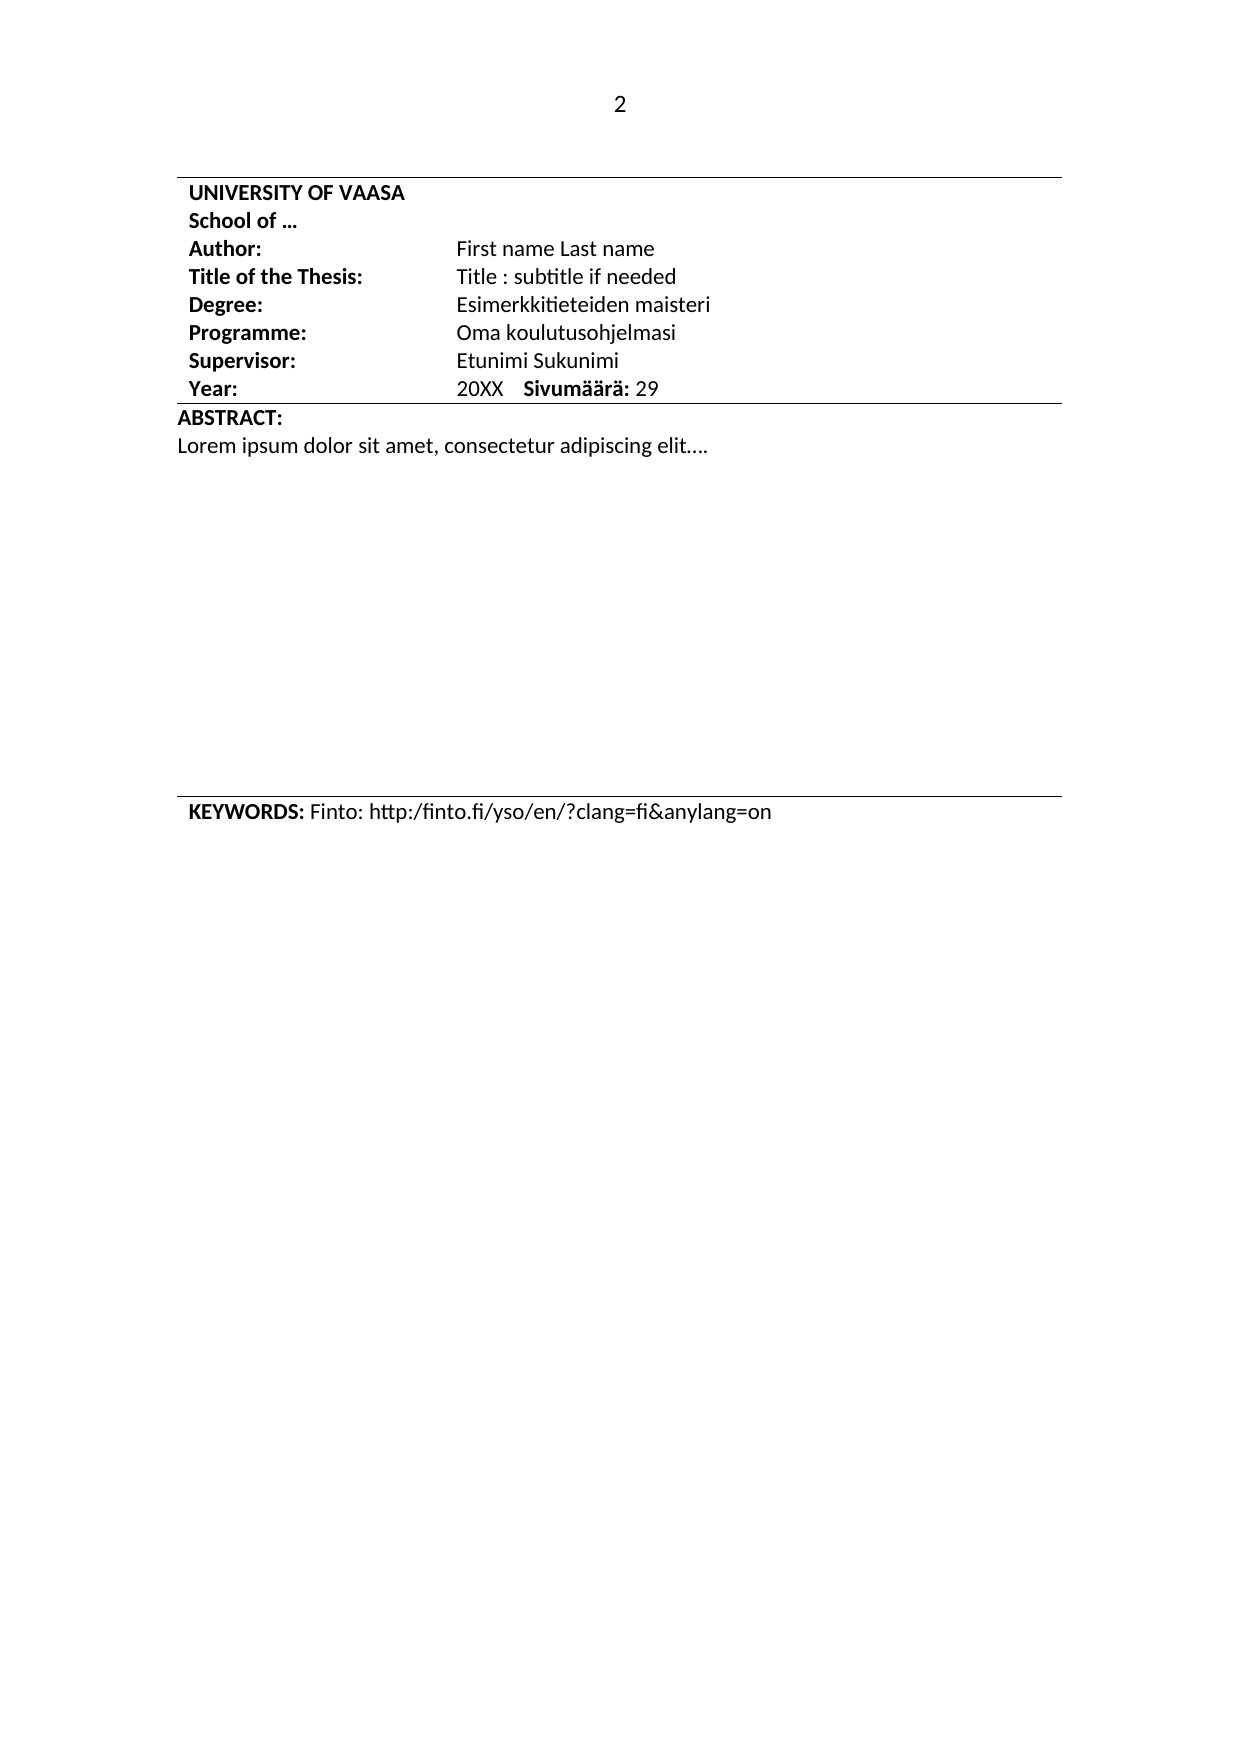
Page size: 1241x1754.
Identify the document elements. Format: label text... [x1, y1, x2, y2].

text ABSTRACT: [177, 403, 1063, 431]
table_header KEYWORDS: Finto: http:/finto.fi/yso/en/?clang=fi&anylang=on [177, 797, 1062, 825]
table_header UNIVERSITY OF VAASA School of … Author: First name Last name Title of the Thesis: Title : subtitle if needed Degree: Esimerkkitieteiden maisteri Programme: Oma koulutusohjelmasi Supervisor: Etunimi Sukunimi Year: 20XX Sivumäärä: 29 [177, 178, 1062, 402]
text Lorem ipsum dolor sit amet, consectetur adipiscing elit…. [177, 431, 1063, 459]
